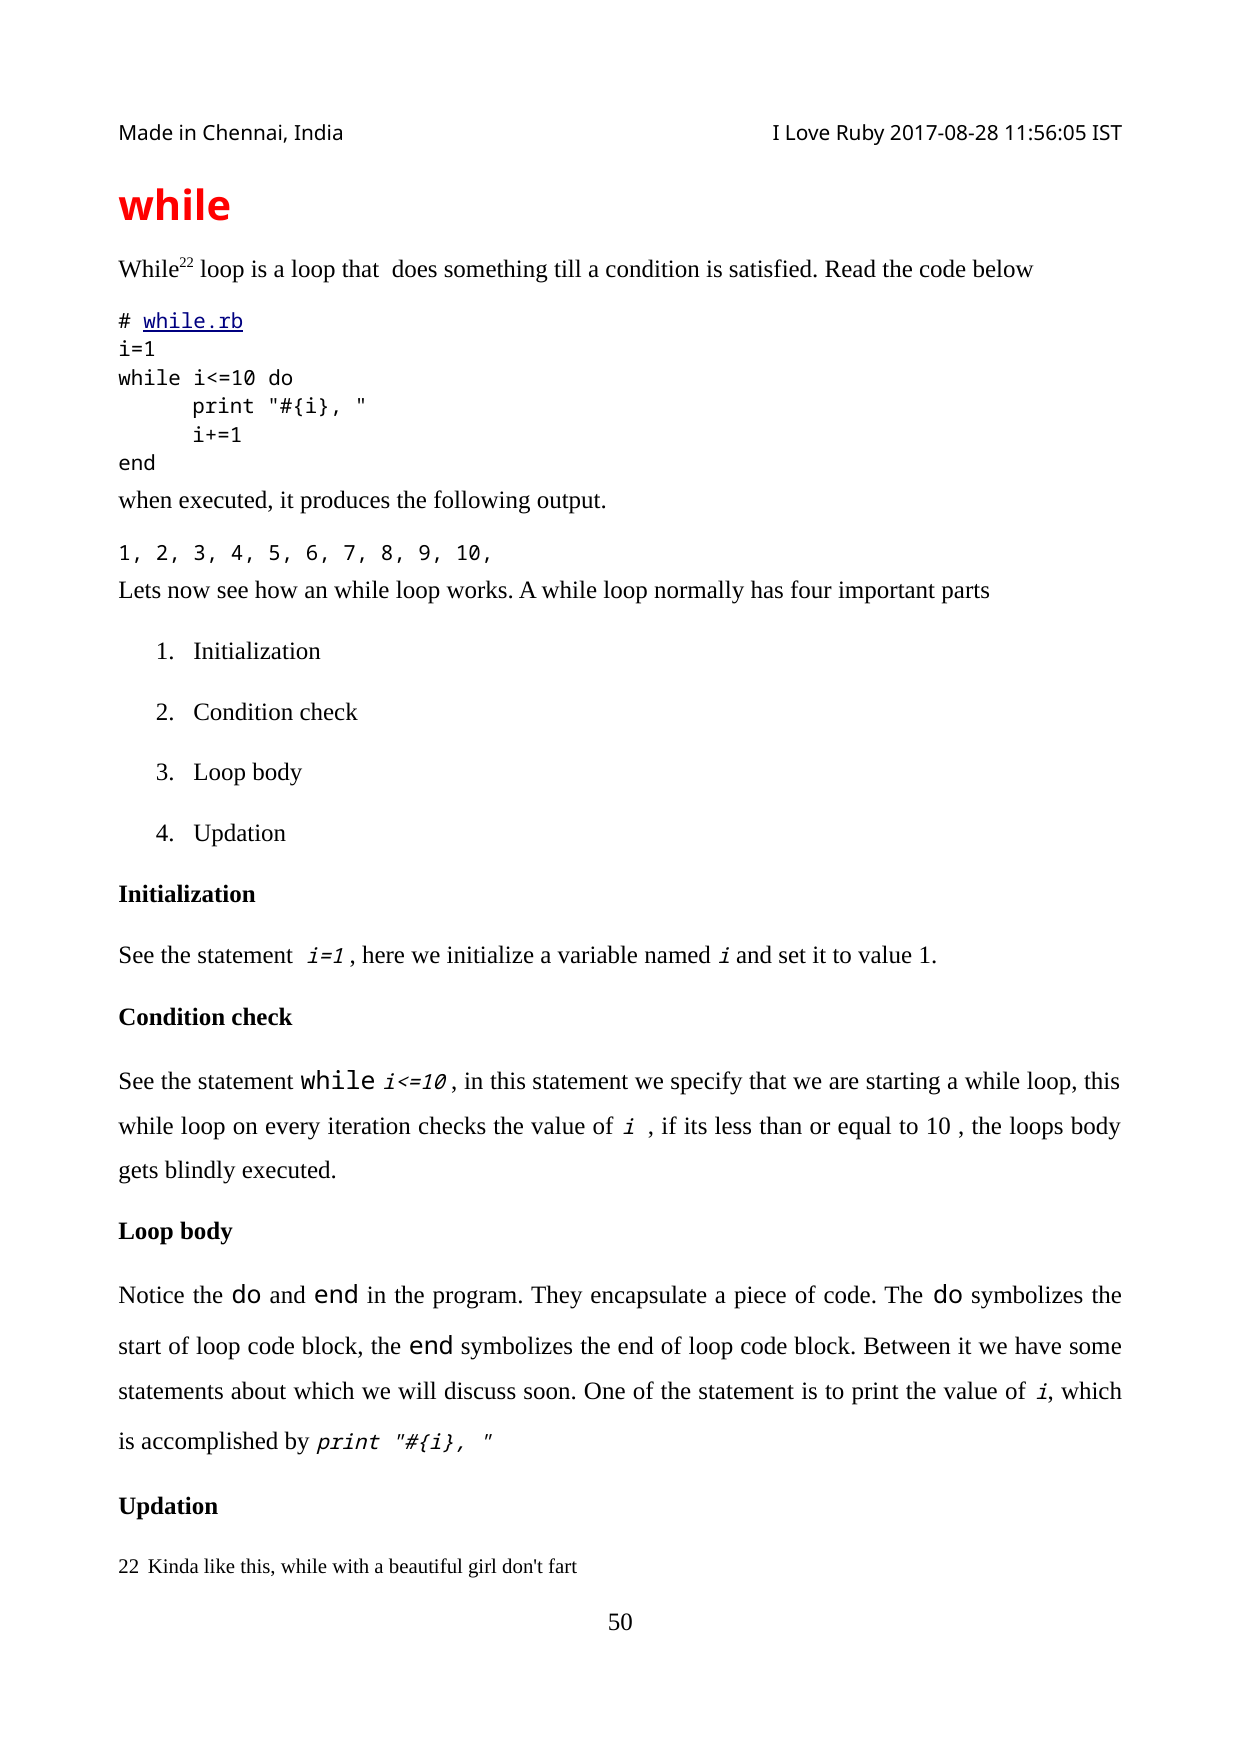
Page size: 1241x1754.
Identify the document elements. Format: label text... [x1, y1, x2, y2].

text i=1 [118, 334, 1122, 363]
text while i<=10 do [118, 363, 1122, 391]
text Loop body [118, 1216, 1122, 1244]
text when executed, it produces the following output. [118, 486, 1122, 514]
text # while.rb [118, 306, 1122, 334]
text 1, 2, 3, 4, 5, 6, 7, 8, 9, 10, [118, 538, 1122, 566]
text end [118, 448, 1122, 477]
subtitle while [118, 176, 1122, 233]
text Condition check [118, 1002, 1122, 1031]
text print "#{i}, " [118, 391, 1122, 420]
list Initialization [156, 636, 1122, 664]
text See the statement while i<=10 , in this statement we specify that we are starting a while loop, this while loop on every iteration checks the value of i , if its less than or equal to 10 , the loops body gets blindly executed. [118, 1063, 1122, 1184]
text Initialization [118, 879, 1122, 908]
list Updation [156, 818, 1122, 847]
text While loop is a loop that does something till a condition is satisfied. Read the code below [118, 254, 1122, 283]
text i+=1 [118, 420, 1122, 448]
list Condition check [156, 697, 1122, 725]
text Kinda like this, while with a beautiful girl don't fart [118, 1553, 1122, 1578]
text Lets now see how an while loop works. A while loop normally has four important parts [118, 575, 1122, 604]
text See the statement i=1 , here we initialize a variable named i and set it to value 1. [118, 940, 1122, 969]
list Loop body [156, 757, 1122, 786]
text Updation [118, 1491, 1122, 1520]
text Notice the do and end in the program. They encapsulate a piece of code. The do symbolizes the start of loop code block, the end symbolizes the end of loop code block. Between it we have some statements about which we will discuss soon. One of the statement is to print the value of i, which is accomplished by print "#{i}, " [118, 1277, 1122, 1457]
